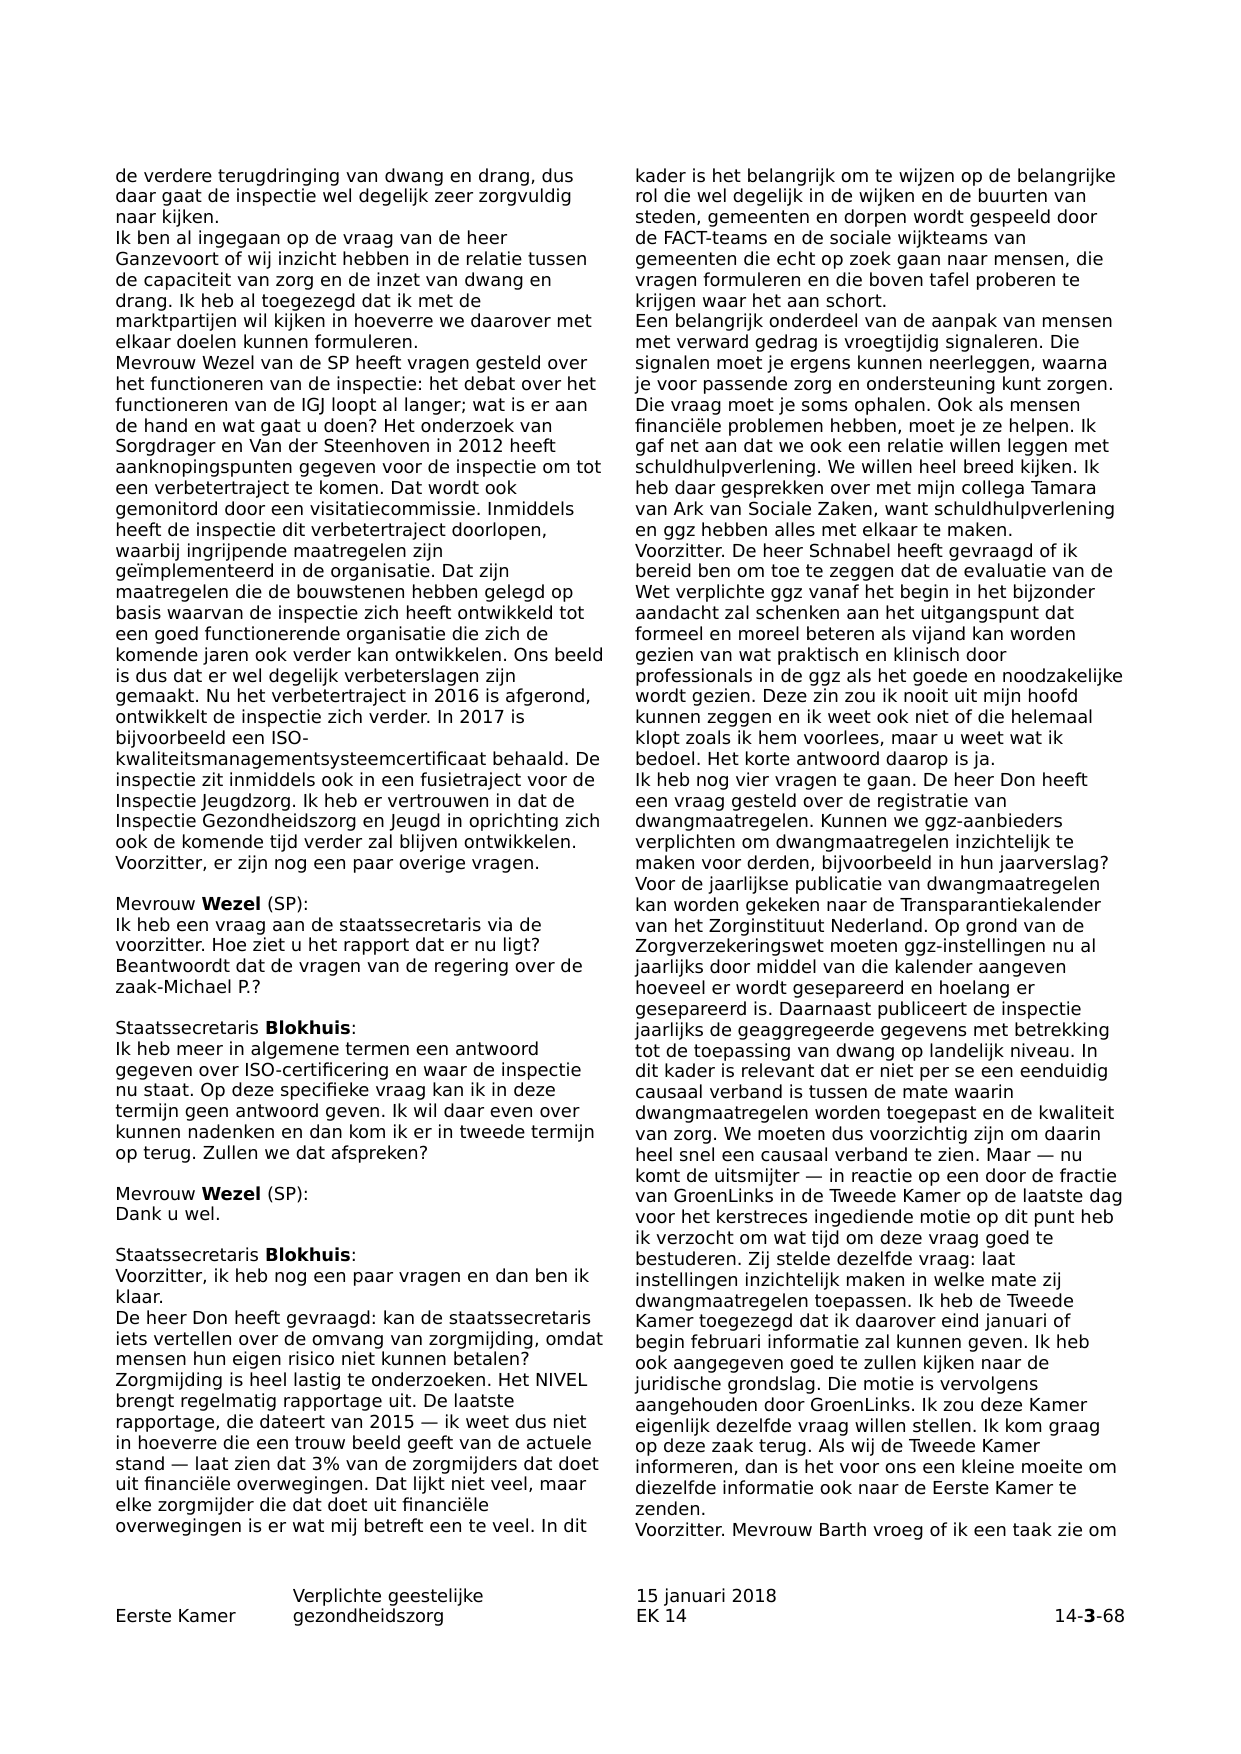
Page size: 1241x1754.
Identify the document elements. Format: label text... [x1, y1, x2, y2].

text Voorzitter, ik heb nog een paar vragen en dan ben ik klaar. [115, 1266, 605, 1307]
text Voorzitter. De heer Schnabel heeft gevraagd of ik bereid ben om toe te zeggen dat de evaluatie van de Wet verplichte ggz vanaf het begin in het bijzonder aandacht zal schenken aan het uitgangspunt dat formeel en moreel beteren als vijand kan worden gezien van wat praktisch en klinisch door professionals in de ggz als het goede en noodzakelijke wordt gezien. Deze zin zou ik nooit uit mijn hoofd kunnen zeggen en ik weet ook niet of die helemaal klopt zoals ik hem voorlees, maar u weet wat ik bedoel. Het korte antwoord daarop is ja. [635, 540, 1125, 769]
text Voorzitter. Mevrouw Barth vroeg of ik een taak zie om [635, 1519, 1125, 1540]
text Dank u wel. [115, 1204, 605, 1225]
text Ik ben al ingegaan op de vraag van de heer Ganzevoort of wij inzicht hebben in de relatie tussen de capaciteit van zorg en de inzet van dwang en drang. Ik heb al toegezegd dat ik met de marktpartijen wil kijken in hoeverre we daarover met elkaar doelen kunnen formuleren. [115, 228, 605, 353]
text kader is het belangrijk om te wijzen op de belangrijke rol die wel degelijk in de wijken en de buurten van steden, gemeenten en dorpen wordt gespeeld door de FACT-teams en de sociale wijkteams van gemeenten die echt op zoek gaan naar mensen, die vragen formuleren en die boven tafel proberen te krijgen waar het aan schort. [635, 165, 1125, 311]
text Staatssecretaris Blokhuis: [115, 1018, 605, 1038]
text De heer Don heeft gevraagd: kan de staatssecretaris iets vertellen over de omvang van zorgmijding, omdat mensen hun eigen risico niet kunnen betalen? Zorgmijding is heel lastig te onderzoeken. Het NIVEL brengt regelmatig rapportage uit. De laatste rapportage, die dateert van 2015 — ik weet dus niet in hoeverre die een trouw beeld geeft van de actuele stand — laat zien dat 3% van de zorgmijders dat doet uit financiële overwegingen. Dat lijkt niet veel, maar elke zorgmijder die dat doet uit financiële overwegingen is er wat mij betreft een te veel. In dit [115, 1307, 605, 1537]
text Mevrouw Wezel (SP): [115, 894, 605, 914]
text Voorzitter, er zijn nog een paar overige vragen. [115, 853, 605, 874]
text Mevrouw Wezel van de SP heeft vragen gesteld over het functioneren van de inspectie: het debat over het functioneren van de IGJ loopt al langer; wat is er aan de hand en wat gaat u doen? Het onderzoek van Sorgdrager en Van der Steenhoven in 2012 heeft aanknopingspunten gegeven voor de inspectie om tot een verbetertraject te komen. Dat wordt ook gemonitord door een visitatiecommissie. Inmiddels heeft de inspectie dit verbetertraject doorlopen, waarbij ingrijpende maatregelen zijn geïmplementeerd in de organisatie. Dat zijn maatregelen die de bouwstenen hebben gelegd op basis waarvan de inspectie zich heeft ontwikkeld tot een goed functionerende organisatie die zich de komende jaren ook verder kan ontwikkelen. Ons beeld is dus dat er wel degelijk verbeterslagen zijn gemaakt. Nu het verbetertraject in 2016 is afgerond, ontwikkelt de inspectie zich verder. In 2017 is bijvoorbeeld een ISO-kwaliteitsmanagementsysteemcertificaat behaald. De inspectie zit inmiddels ook in een fusietraject voor de Inspectie Jeugdzorg. Ik heb er vertrouwen in dat de Inspectie Gezondheidszorg en Jeugd in oprichting zich ook de komende tijd verder zal blijven ontwikkelen. [115, 353, 605, 853]
text Ik heb nog vier vragen te gaan. De heer Don heeft een vraag gesteld over de registratie van dwangmaatregelen. Kunnen we ggz-aanbieders verplichten om dwangmaatregelen inzichtelijk te maken voor derden, bijvoorbeeld in hun jaarverslag? Voor de jaarlijkse publicatie van dwangmaatregelen kan worden gekeken naar de Transparantiekalender van het Zorginstituut Nederland. Op grond van de Zorgverzekeringswet moeten ggz-instellingen nu al jaarlijks door middel van die kalender aangeven hoeveel er wordt gesepareerd en hoelang er gesepareerd is. Daarnaast publiceert de inspectie jaarlijks de geaggregeerde gegevens met betrekking tot de toepassing van dwang op landelijk niveau. In dit kader is relevant dat er niet per se een eenduidig causaal verband is tussen de mate waarin dwangmaatregelen worden toegepast en de kwaliteit van zorg. We moeten dus voorzichtig zijn om daarin heel snel een causaal verband te zien. Maar — nu komt de uitsmijter — in reactie op een door de fractie van GroenLinks in de Tweede Kamer op de laatste dag voor het kerstreces ingediende motie op dit punt heb ik verzocht om wat tijd om deze vraag goed te bestuderen. Zij stelde dezelfde vraag: laat instellingen inzichtelijk maken in welke mate zij dwangmaatregelen toepassen. Ik heb de Tweede Kamer toegezegd dat ik daarover eind januari of begin februari informatie zal kunnen geven. Ik heb ook aangegeven goed te zullen kijken naar de juridische grondslag. Die motie is vervolgens aangehouden door GroenLinks. Ik zou deze Kamer eigenlijk dezelfde vraag willen stellen. Ik kom graag op deze zaak terug. Als wij de Tweede Kamer informeren, dan is het voor ons een kleine moeite om diezelfde informatie ook naar de Eerste Kamer te zenden. [635, 769, 1125, 1519]
text Ik heb een vraag aan de staatssecretaris via de voorzitter. Hoe ziet u het rapport dat er nu ligt? Beantwoordt dat de vragen van de regering over de zaak-Michael P.? [115, 914, 605, 998]
text Mevrouw Wezel (SP): [115, 1183, 605, 1204]
text Staatssecretaris Blokhuis: [115, 1245, 605, 1266]
text Ik heb meer in algemene termen een antwoord gegeven over ISO-certificering en waar de inspectie nu staat. Op deze specifieke vraag kan ik in deze termijn geen antwoord geven. Ik wil daar even over kunnen nadenken en dan kom ik er in tweede termijn op terug. Zullen we dat afspreken? [115, 1038, 605, 1163]
text Een belangrijk onderdeel van de aanpak van mensen met verward gedrag is vroegtijdig signaleren. Die signalen moet je ergens kunnen neerleggen, waarna je voor passende zorg en ondersteuning kunt zorgen. Die vraag moet je soms ophalen. Ook als mensen financiële problemen hebben, moet je ze helpen. Ik gaf net aan dat we ook een relatie willen leggen met schuldhulpverlening. We willen heel breed kijken. Ik heb daar gesprekken over met mijn collega Tamara van Ark van Sociale Zaken, want schuldhulpverlening en ggz hebben alles met elkaar te maken. [635, 311, 1125, 540]
text de verdere terugdringing van dwang en drang, dus daar gaat de inspectie wel degelijk zeer zorgvuldig naar kijken. [115, 165, 605, 228]
